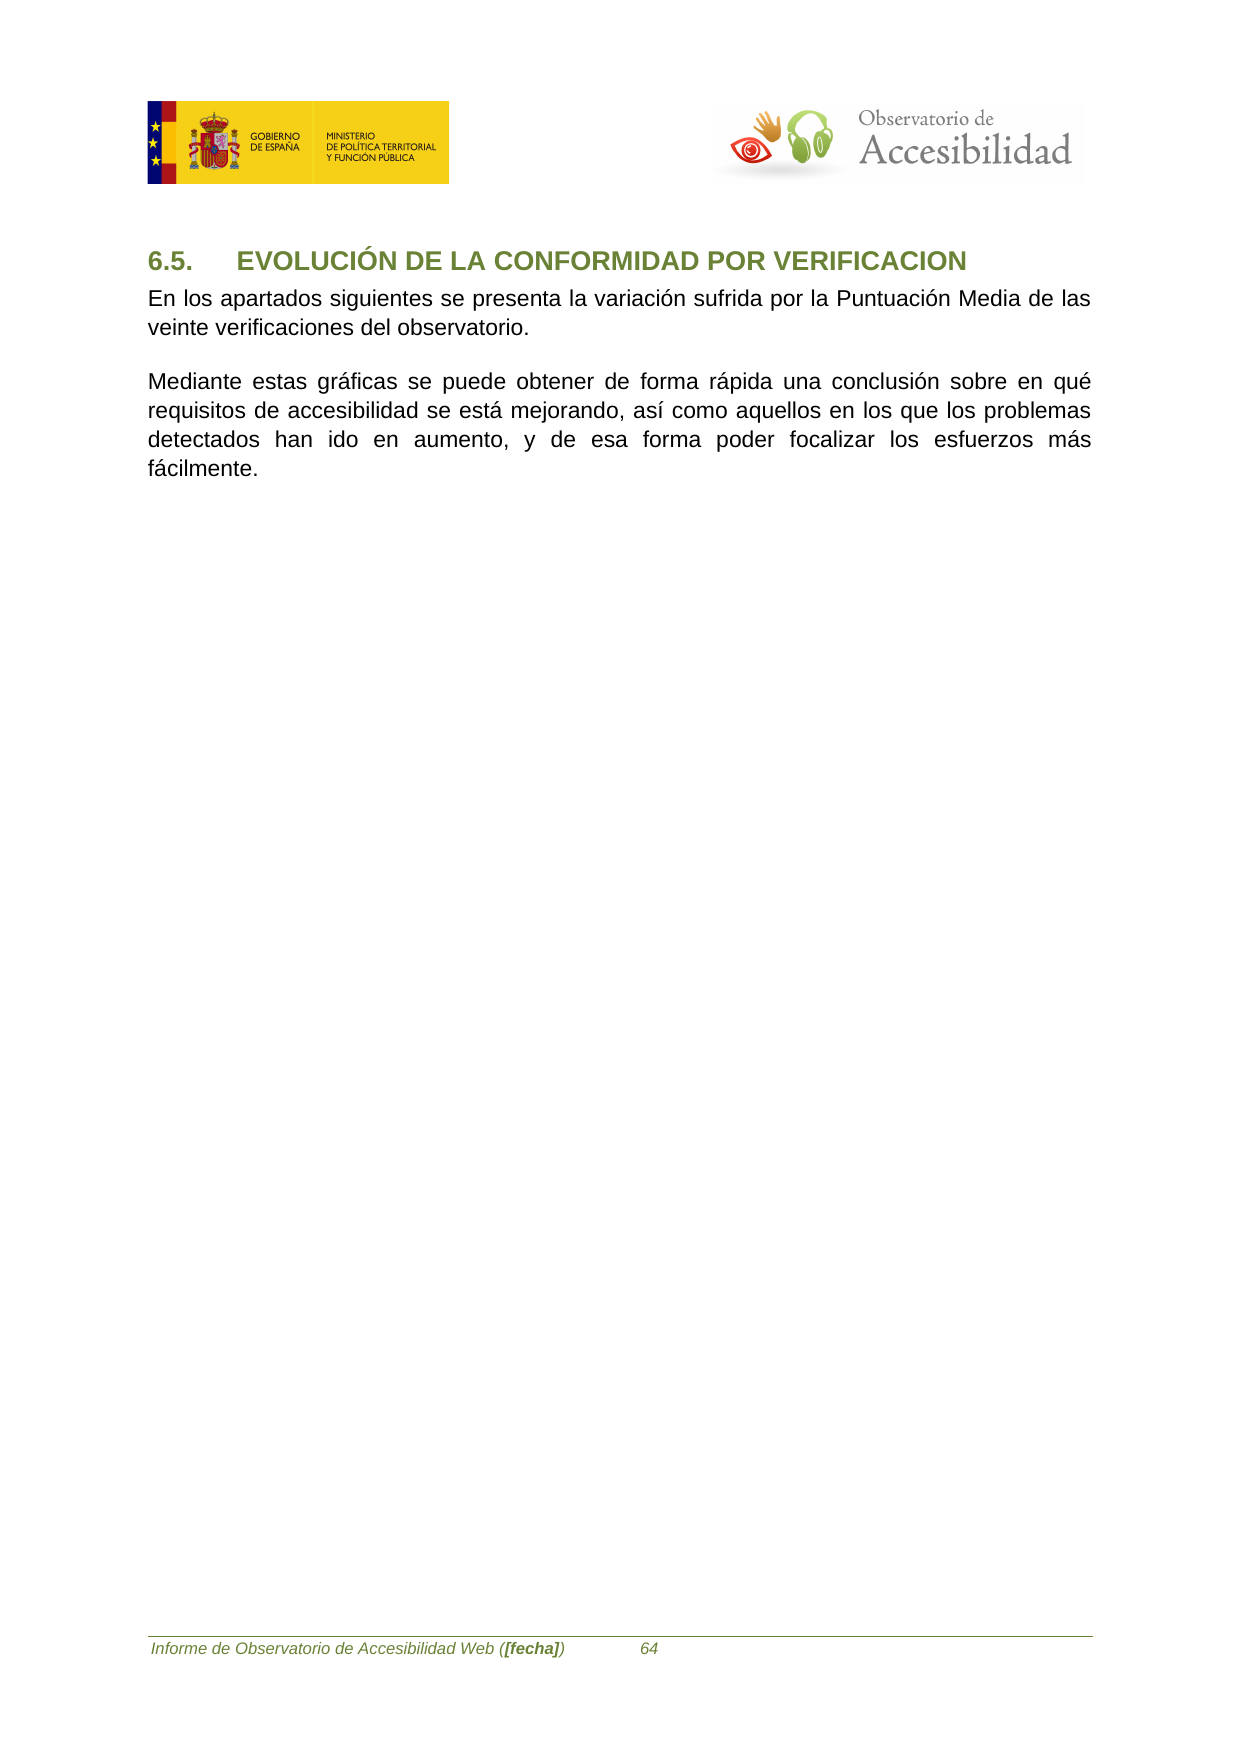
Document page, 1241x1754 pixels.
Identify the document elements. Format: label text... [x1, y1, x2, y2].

text Mediante estas gráficas se puede obtener de forma rápida una conclusión sobre en qué requisitos de accesibilidad se está mejorando, así como aquellos en los que los problemas detectados han ido en aumento, y de esa forma poder focalizar los esfuerzos más fácilmente. [148, 368, 1092, 481]
subtitle Evolución de la conformidad por Verificacion [148, 245, 1092, 276]
picture [147, 101, 450, 184]
text En los apartados siguientes se presenta la variación sufrida por la Puntuación Media de las veinte verificaciones del observatorio. [148, 285, 1092, 341]
picture [710, 101, 1086, 184]
